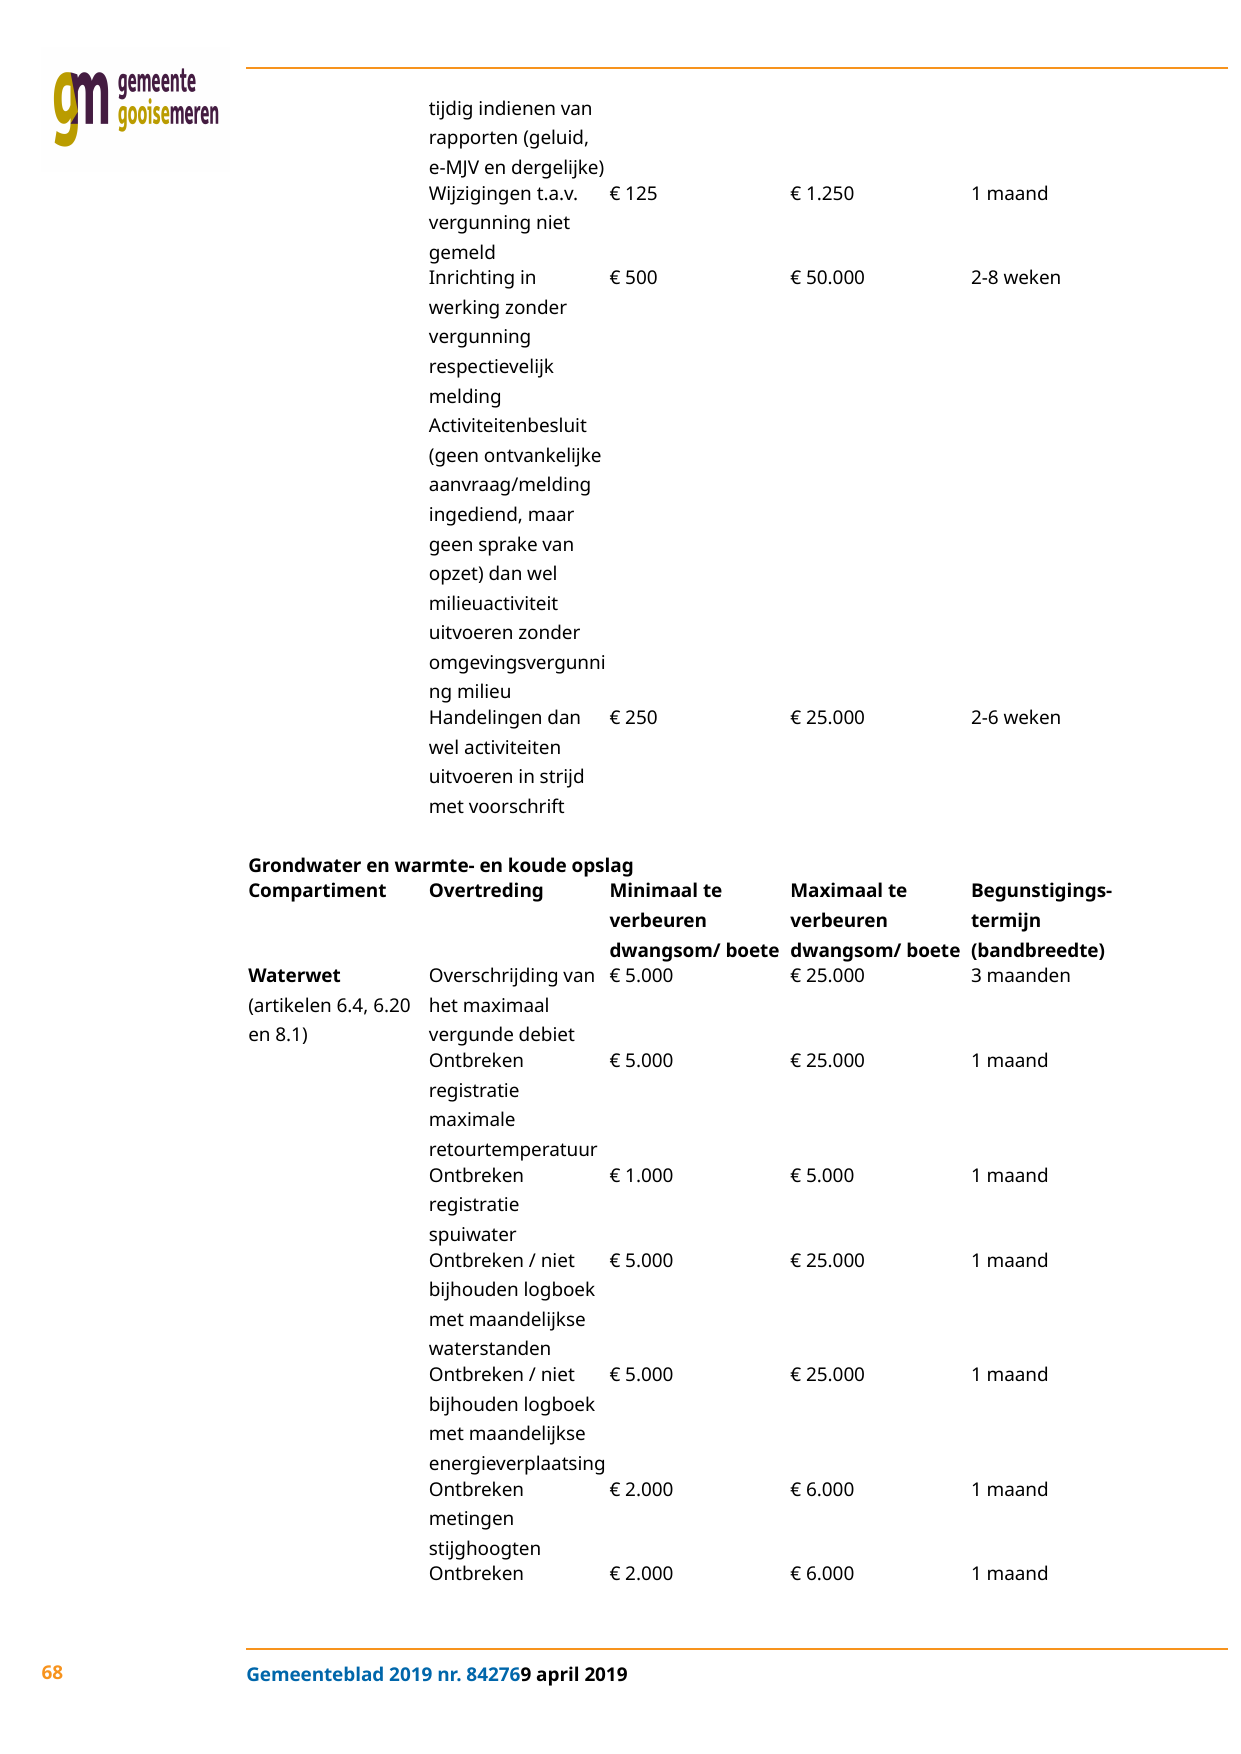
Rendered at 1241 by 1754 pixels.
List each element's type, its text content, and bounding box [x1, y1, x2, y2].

table_cell € 25.000 [790, 1247, 971, 1361]
picture [41, 47, 231, 172]
table_cell 1 maand [971, 1476, 1152, 1561]
table_cell Begunstigings-termijn (bandbreedte) [971, 878, 1152, 962]
table_cell [248, 1476, 429, 1561]
table_cell € 50.000 [790, 265, 971, 704]
table_cell € 2.000 [609, 1561, 790, 1586]
table_cell [609, 95, 790, 180]
table_cell 1 maand [971, 1561, 1152, 1586]
table_cell € 1.250 [790, 180, 971, 264]
table_cell [248, 1561, 429, 1586]
table_cell € 500 [609, 265, 790, 704]
table_cell € 250 [609, 705, 790, 819]
table_cell € 6.000 [790, 1476, 971, 1561]
table_cell Ontbreken / niet bijhouden logboek met maandelijkse waterstanden [429, 1247, 609, 1361]
table_cell Ontbreken registratie spuiwater [429, 1162, 609, 1247]
table_cell [248, 95, 429, 180]
table_cell [248, 1247, 429, 1361]
table_cell Inrichting in werking zonder vergunning respectievelijk melding Activiteitenbesluit (geen ontvankelijke aanvraag/melding ingediend, maar geen sprake van opzet) dan wel milieuactiviteit uitvoeren zonder omgevingsvergunning milieu [429, 265, 609, 704]
table_cell Wijzigingen t.a.v. vergunning niet gemeld [429, 180, 609, 264]
table_cell Compartiment [248, 878, 429, 962]
table_cell [248, 1361, 429, 1476]
table_cell Ontbreken metingen stijghoogten [429, 1476, 609, 1561]
table_cell [248, 1048, 429, 1162]
table_cell [248, 1162, 429, 1247]
table_cell tijdig indienen van rapporten (geluid, e-MJV en dergelijke) [429, 95, 609, 180]
table_cell € 2.000 [609, 1476, 790, 1561]
table_cell 2-6 weken [971, 705, 1152, 819]
table_cell € 25.000 [790, 1048, 971, 1162]
table_cell Overtreding [429, 878, 609, 962]
table_cell € 5.000 [609, 1361, 790, 1476]
table_cell € 25.000 [790, 1361, 971, 1476]
table_cell 1 maand [971, 1162, 1152, 1247]
table_cell [248, 705, 429, 819]
table_cell € 25.000 [790, 963, 971, 1047]
table_cell € 6.000 [790, 1561, 971, 1586]
table_cell € 125 [609, 180, 790, 264]
table_cell € 5.000 [609, 963, 790, 1047]
table_cell 1 maand [971, 1361, 1152, 1476]
table_cell Waterwet (artikelen 6.4, 6.20 en 8.1) [248, 963, 429, 1047]
table_cell [790, 95, 971, 180]
table_cell Handelingen dan wel activiteiten uitvoeren in strijd met voorschrift [429, 705, 609, 819]
table_cell Maximaal te verbeuren dwangsom/ boete [790, 878, 971, 962]
table_cell € 5.000 [790, 1162, 971, 1247]
table_header Grondwater en warmte- en koude opslag [248, 852, 1152, 878]
table_cell 1 maand [971, 1247, 1152, 1361]
table_cell [248, 180, 429, 264]
table_cell € 1.000 [609, 1162, 790, 1247]
table_cell € 5.000 [609, 1048, 790, 1162]
table_cell Minimaal te verbeuren dwangsom/ boete [609, 878, 790, 962]
table_cell 1 maand [971, 180, 1152, 264]
table_cell € 5.000 [609, 1247, 790, 1361]
table_cell 3 maanden [971, 963, 1152, 1047]
table_cell Overschrijding van het maximaal vergunde debiet [429, 963, 609, 1047]
table_cell 2-8 weken [971, 265, 1152, 704]
table_cell Ontbreken registratie maximale retourtemperatuur [429, 1048, 609, 1162]
table_cell Ontbreken [429, 1561, 609, 1586]
table_cell Ontbreken / niet bijhouden logboek met maandelijkse energieverplaatsing [429, 1361, 609, 1476]
table_cell [971, 95, 1152, 180]
table_cell 1 maand [971, 1048, 1152, 1162]
table_cell € 25.000 [790, 705, 971, 819]
table_cell [248, 265, 429, 704]
